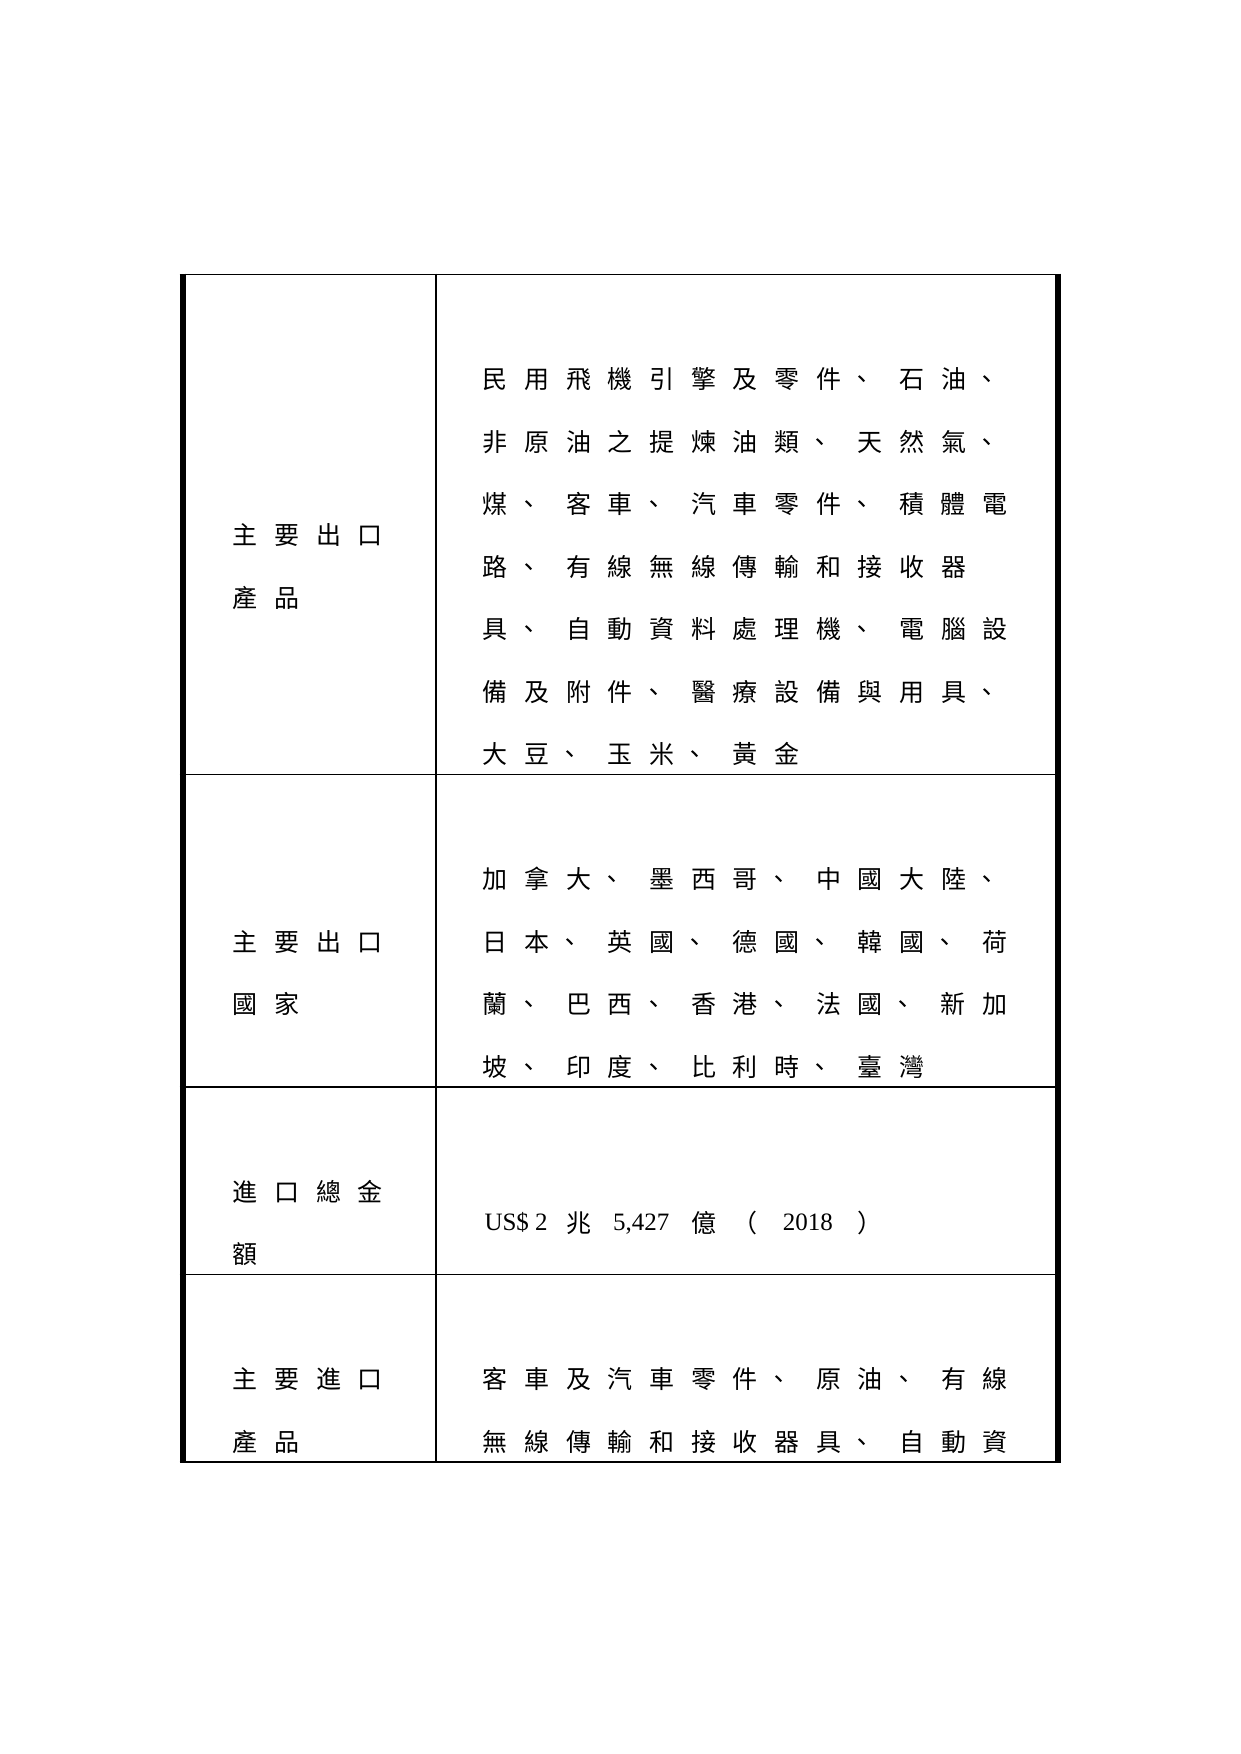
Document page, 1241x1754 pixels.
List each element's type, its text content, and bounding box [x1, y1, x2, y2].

table_cell 主要出口產品 [186, 275, 435, 773]
table_cell 主要出口國家 [186, 775, 435, 1086]
table_cell 客車及汽車零件、原油、有線無線傳輸和接收器具、自動資 [437, 1275, 1055, 1461]
table_cell 加拿大、墨西哥、中國大陸、日本、英國、德國、韓國、荷蘭、巴西、香港、法國、新加坡、印度、比利時、臺灣 [437, 775, 1055, 1086]
table_cell 民用飛機引擎及零件、石油、非原油之提煉油類、天然氣、煤、客車、汽車零件、積體電路、有線無線傳輸和接收器具、自動資料處理機、電腦設備及附件、醫療設備與用具、大豆、玉米、黃金 [437, 275, 1055, 773]
table_cell 進口總金額 [186, 1088, 435, 1273]
table_cell 主要進口產品 [186, 1275, 435, 1461]
table_cell US$ 2兆5,427億（2018） [437, 1088, 1055, 1273]
